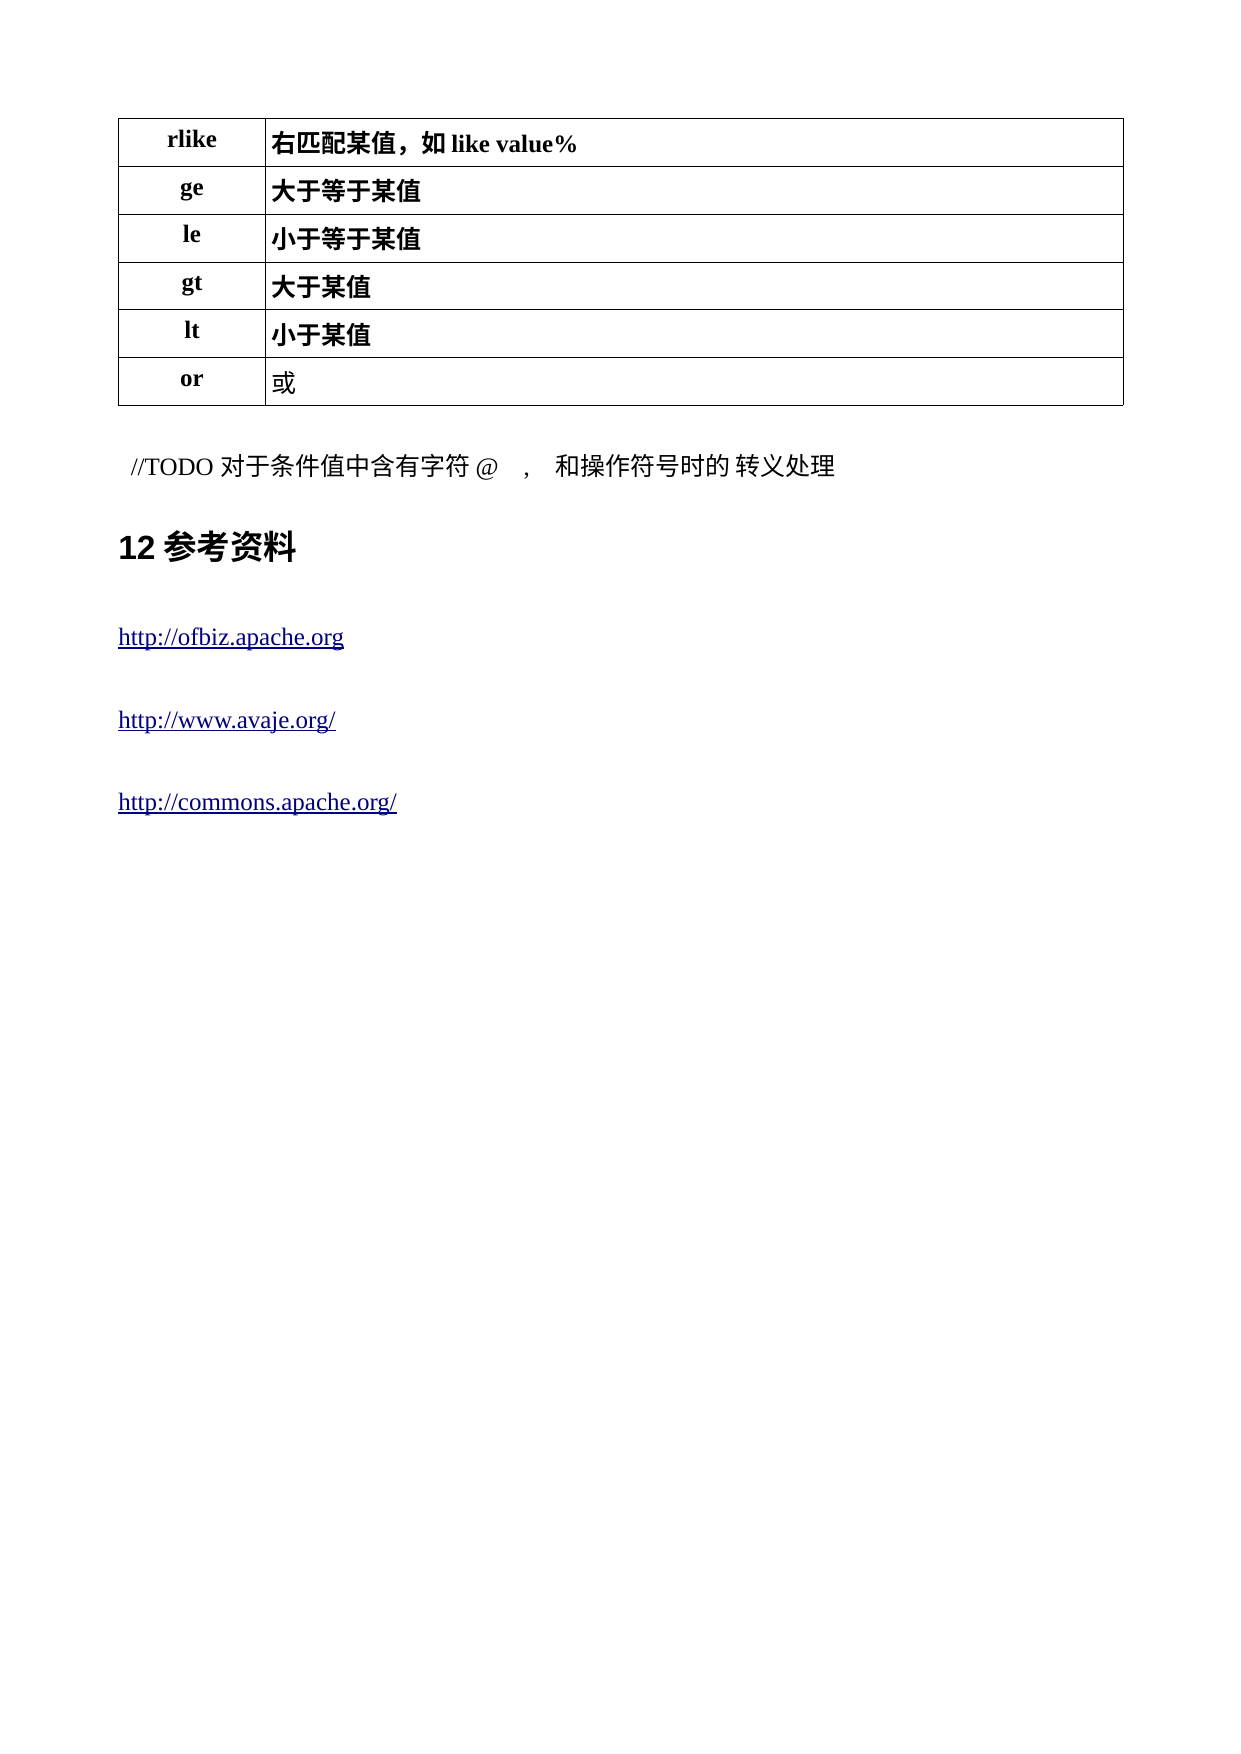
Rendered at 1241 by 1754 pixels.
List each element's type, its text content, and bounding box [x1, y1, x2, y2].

table_cell 右匹配某值，如like value% [266, 119, 1123, 166]
table_cell or [119, 358, 265, 405]
text //TODO 对于条件值中含有字符 @ , 和操作符号时的 转义处理 [118, 446, 1122, 483]
table_cell 大于等于某值 [266, 167, 1123, 214]
text http://ofbiz.apache.org [118, 622, 1122, 651]
text http://commons.apache.org/ [118, 787, 1122, 816]
table_cell ge [119, 167, 265, 214]
table_cell lt [119, 310, 265, 357]
subtitle 参考资料 [118, 520, 1122, 569]
table_cell 或 [266, 358, 1123, 405]
table_cell rlike [119, 119, 265, 166]
table_cell 大于某值 [266, 263, 1123, 309]
table_cell gt [119, 263, 265, 309]
table_cell 小于某值 [266, 310, 1123, 357]
table_cell 小于等于某值 [266, 215, 1123, 262]
text http://www.avaje.org/ [118, 705, 1122, 734]
table_cell le [119, 215, 265, 262]
